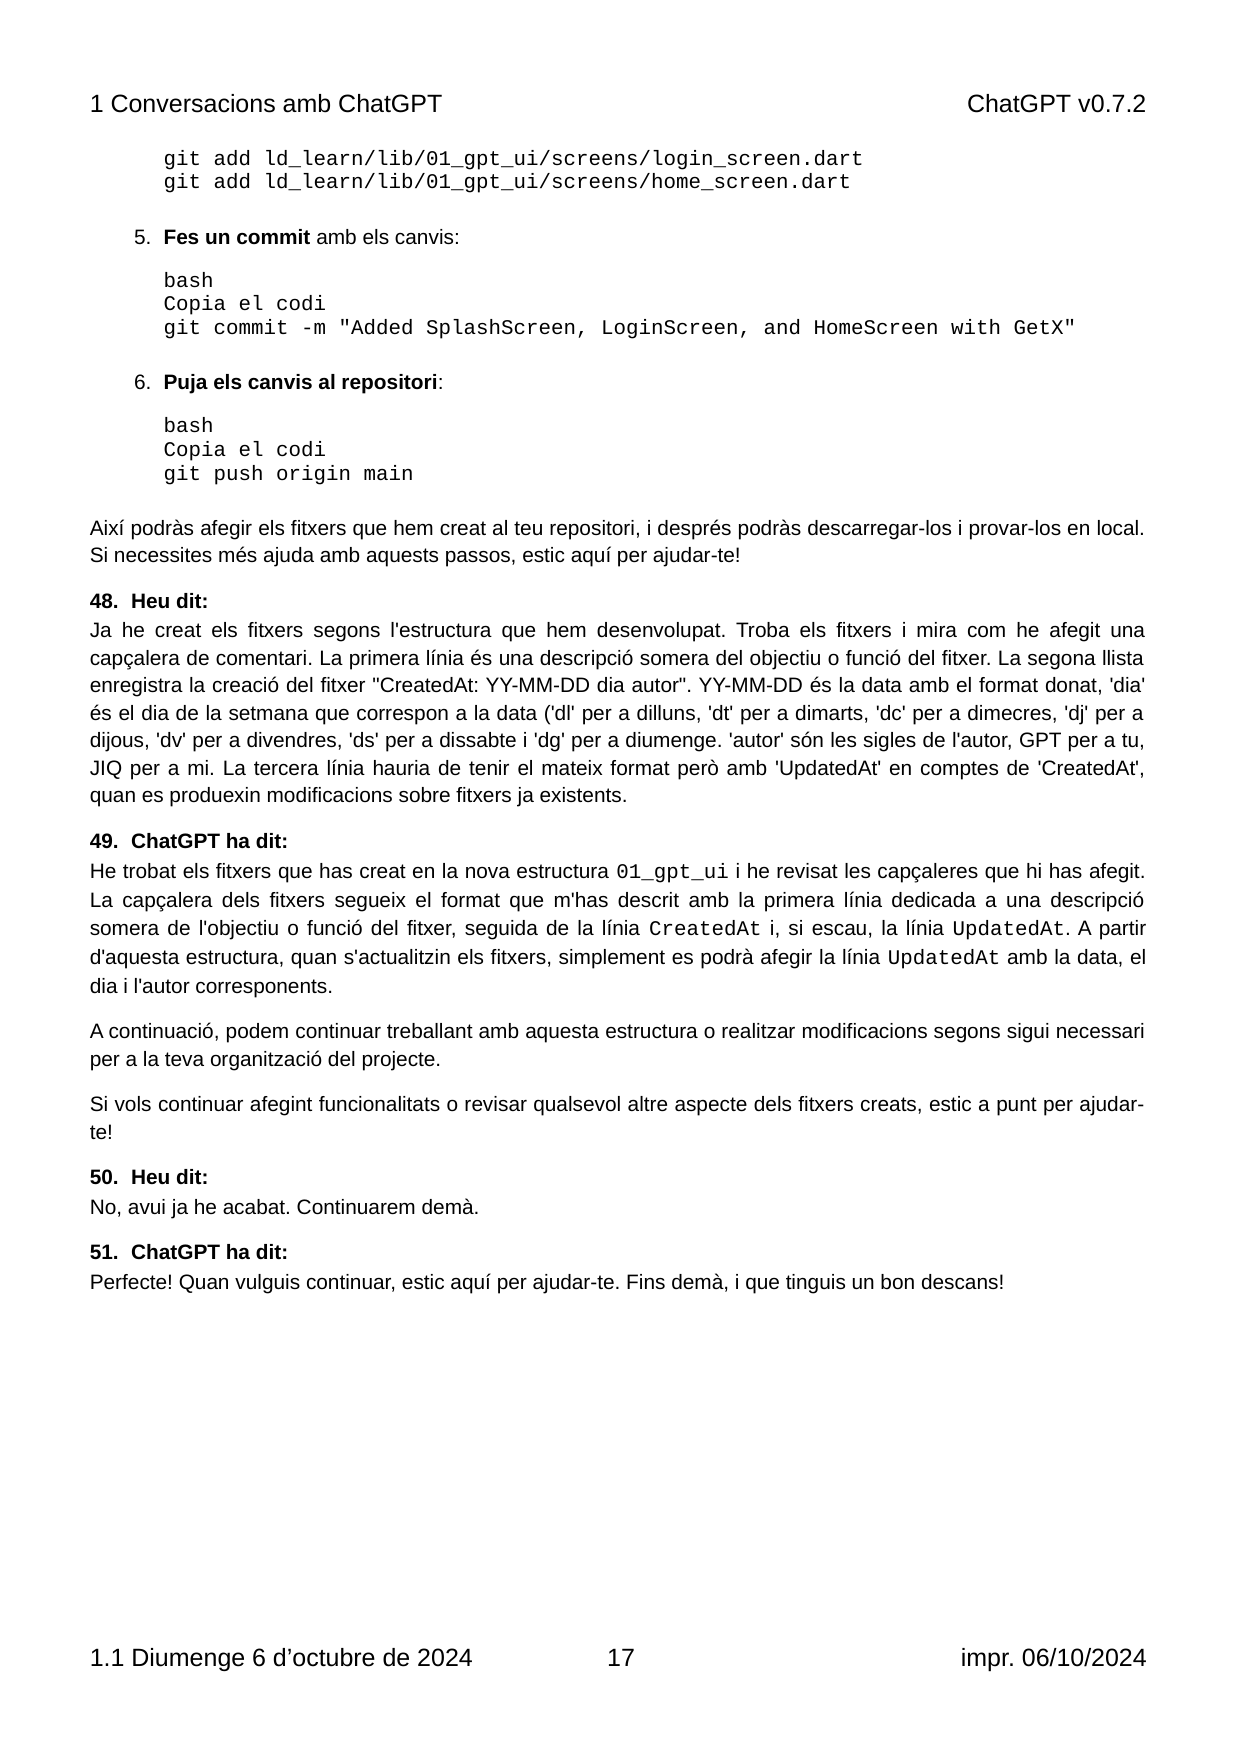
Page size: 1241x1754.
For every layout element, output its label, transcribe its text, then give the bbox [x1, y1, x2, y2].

list git commit -m "Added SplashScreen, LoginScreen, and HomeScreen with GetX" [134, 317, 1146, 341]
list git add ld_learn/lib/01_gpt_ui/screens/login_screen.dart [134, 148, 1146, 171]
list bash [134, 270, 1146, 293]
text Ja he creat els fitxers segons l'estructura que hem desenvolupat. Troba els fitxers i mira com he afegit una capçalera de comentari. La primera línia és una descripció somera del objectiu o funció del fitxer. La segona llista enregistra la creació del fitxer "CreatedAt: YY-MM-DD dia autor". YY-MM-DD és la data amb el format donat, 'dia' és el dia de la setmana que correspon a la data ('dl' per a dilluns, 'dt' per a dimarts, 'dc' per a dimecres, 'dj' per a dijous, 'dv' per a divendres, 'ds' per a dissabte i 'dg' per a diumenge. 'autor' són les sigles de l'autor, GPT per a tu, JIQ per a mi. La tercera línia hauria de tenir el mateix format però amb 'UpdatedAt' en comptes de 'CreatedAt', quan es produexin modificacions sobre fitxers ja existents. [89, 618, 1146, 807]
text A continuació, podem continuar treballant amb aquesta estructura o realitzar modificacions segons sigui necessari per a la teva organització del projecte. [89, 1019, 1146, 1071]
text He trobat els fitxers que has creat en la nova estructura 01_gpt_ui i he revisat les capçaleres que hi has afegit. La capçalera dels fitxers segueix el format que m'has descrit amb la primera línia dedicada a una descripció somera de l'objectiu o funció del fitxer, seguida de la línia CreatedAt i, si escau, la línia UpdatedAt. A partir d'aquesta estructura, quan s'actualitzin els fitxers, simplement es podrà afegir la línia UpdatedAt amb la data, el dia i l'autor corresponents. [89, 858, 1146, 998]
text No, avui ja he acabat. Continuarem demà. [89, 1194, 1146, 1218]
text Perfecte! Quan vulguis continuar, estic aquí per ajudar-te. Fins demà, i que tinguis un bon descans! [89, 1270, 1146, 1294]
list bash [134, 415, 1146, 439]
text Si vols continuar afegint funcionalitats o revisar qualsevol altre aspecte dels fitxers creats, estic a punt per ajudar-te! [89, 1092, 1146, 1143]
list ChatGPT ha dit: [89, 1240, 1146, 1264]
list ChatGPT ha dit: [89, 828, 1146, 852]
list Copia el codi [134, 293, 1146, 317]
list Heu dit: [89, 1165, 1146, 1189]
list git push origin main [134, 463, 1146, 486]
list Puja els canvis al repositori: [134, 370, 1146, 394]
list Heu dit: [89, 588, 1146, 612]
list Fes un commit amb els canvis: [134, 224, 1146, 248]
text Així podràs afegir els fitxers que hem creat al teu repositori, i després podràs descarregar-los i provar-los en local. Si necessites més ajuda amb aquests passos, estic aquí per ajudar-te! [89, 516, 1146, 567]
list Copia el codi [134, 439, 1146, 463]
list git add ld_learn/lib/01_gpt_ui/screens/home_screen.dart [134, 171, 1146, 195]
